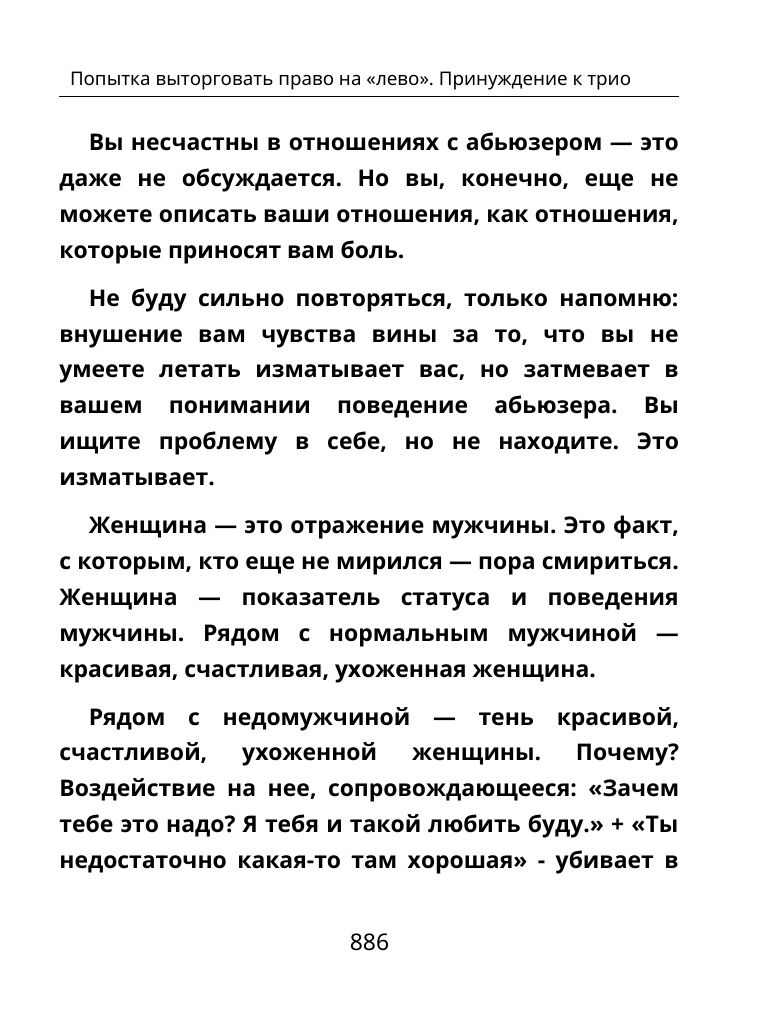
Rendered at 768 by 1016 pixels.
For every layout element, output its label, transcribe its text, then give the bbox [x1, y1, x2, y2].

text Рядом с недомужчиной — тень красивой, счастливой, ухоженной женщины. Почему? Воздействие на нее, сопровождающееся: «Зачем тебе это надо? Я тебя и такой любить буду.» + «Ты недостаточно какая-то там хорошая» - убивает в [59, 700, 679, 875]
text Не буду сильно повторяться, только напомню: внушение вам чувства вины за то, что вы не умеете летать изматывает вас, но затмевает в вашем понимании поведение абьюзера. Вы ищите проблему в себе, но не находите. Это изматывает. [59, 282, 679, 492]
text Вы несчастны в отношениях с абьюзером — это даже не обсуждается. Но вы, конечно, еще не можете описать ваши отношения, как отношения, которые приносят вам боль. [59, 126, 679, 265]
text Женщина — это отражение мужчины. Это факт, с которым, кто еще не мирился — пора смириться. Женщина — показатель статуса и поведения мужчины. Рядом с нормальным мужчиной — красивая, счастливая, ухоженная женщина. [59, 509, 679, 684]
